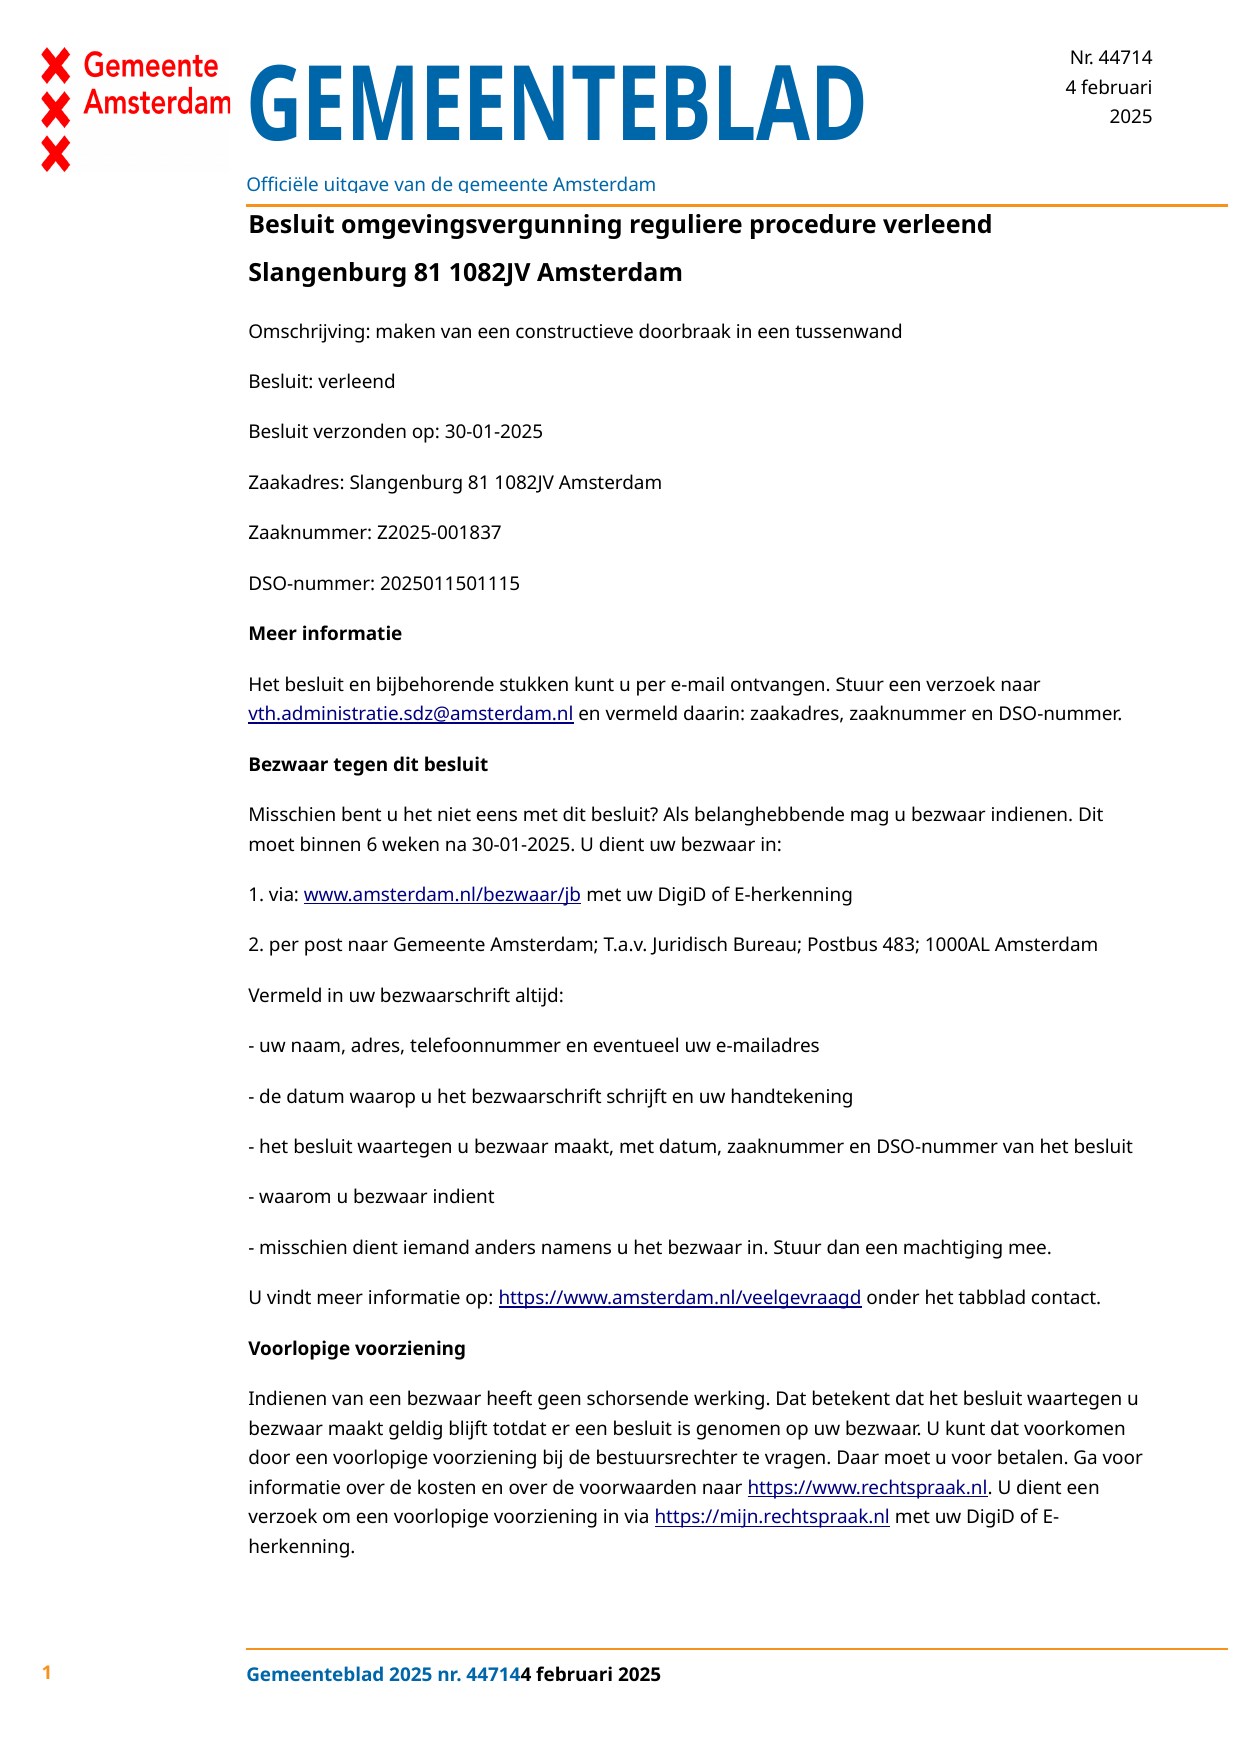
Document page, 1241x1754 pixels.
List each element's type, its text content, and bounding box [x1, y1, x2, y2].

text Omschrijving: maken van een constructieve doorbraak in een tussenwand [248, 318, 1152, 344]
text Zaakadres: Slangenburg 81 1082JV Amsterdam [248, 469, 1152, 495]
text - waarom u bezwaar indient [248, 1184, 1152, 1209]
text - het besluit waartegen u bezwaar maakt, met datum, zaaknummer en DSO-nummer van het besluit [248, 1133, 1152, 1159]
text Besluit omgevingsvergunning reguliere procedure verleend Slangenburg 81 1082JV Amsterdam [248, 207, 1152, 288]
text - uw naam, adres, telefoonnummer en eventueel uw e-mailadres [248, 1032, 1152, 1058]
text Misschien bent u het niet eens met dit besluit? Als belanghebbende mag u bezwaar indienen. Dit moet binnen 6 weken na 30-01-2025. U dient uw bezwaar in: [248, 801, 1152, 857]
text Vermeld in uw bezwaarschrift altijd: [248, 982, 1152, 1008]
text Indienen van een bezwaar heeft geen schorsende werking. Dat betekent dat het besluit waartegen u bezwaar maakt geldig blijft totdat er een besluit is genomen op uw bezwaar. U kunt dat voorkomen door een voorlopige voorziening bij de bestuursrechter te vragen. Daar moet u voor betalen. Ga voor informatie over de kosten en over de voorwaarden naar https://www.rechtspraak.nl. U dient een verzoek om een voorlopige voorziening in via https://mijn.rechtspraak.nl met uw DigiD of E-herkenning. [248, 1385, 1152, 1559]
text Zaaknummer: Z2025-001837 [248, 519, 1152, 545]
picture [41, 47, 231, 172]
text - de datum waarop u het bezwaarschrift schrijft en uw handtekening [248, 1083, 1152, 1109]
text 2. per post naar Gemeente Amsterdam; T.a.v. Juridisch Bureau; Postbus 483; 1000AL Amsterdam [248, 932, 1152, 957]
text Besluit: verleend [248, 368, 1152, 394]
text Besluit verzonden op: 30-01-2025 [248, 419, 1152, 444]
text U vindt meer informatie op: https://www.amsterdam.nl/veelgevraagd onder het tabblad contact. [248, 1284, 1152, 1310]
text - misschien dient iemand anders namens u het bezwaar in. Stuur dan een machtiging mee. [248, 1234, 1152, 1260]
text Het besluit en bijbehorende stukken kunt u per e-mail ontvangen. Stuur een verzoek naar vth.administratie.sdz@amsterdam.nl en vermeld daarin: zaakadres, zaaknummer en DSO-nummer. [248, 671, 1152, 726]
text Voorlopige voorziening [248, 1335, 1152, 1361]
text Bezwaar tegen dit besluit [248, 751, 1152, 777]
text DSO-nummer: 2025011501115 [248, 570, 1152, 596]
text 1. via: www.amsterdam.nl/bezwaar/jb met uw DigiD of E-herkenning [248, 881, 1152, 907]
text Meer informatie [248, 620, 1152, 646]
